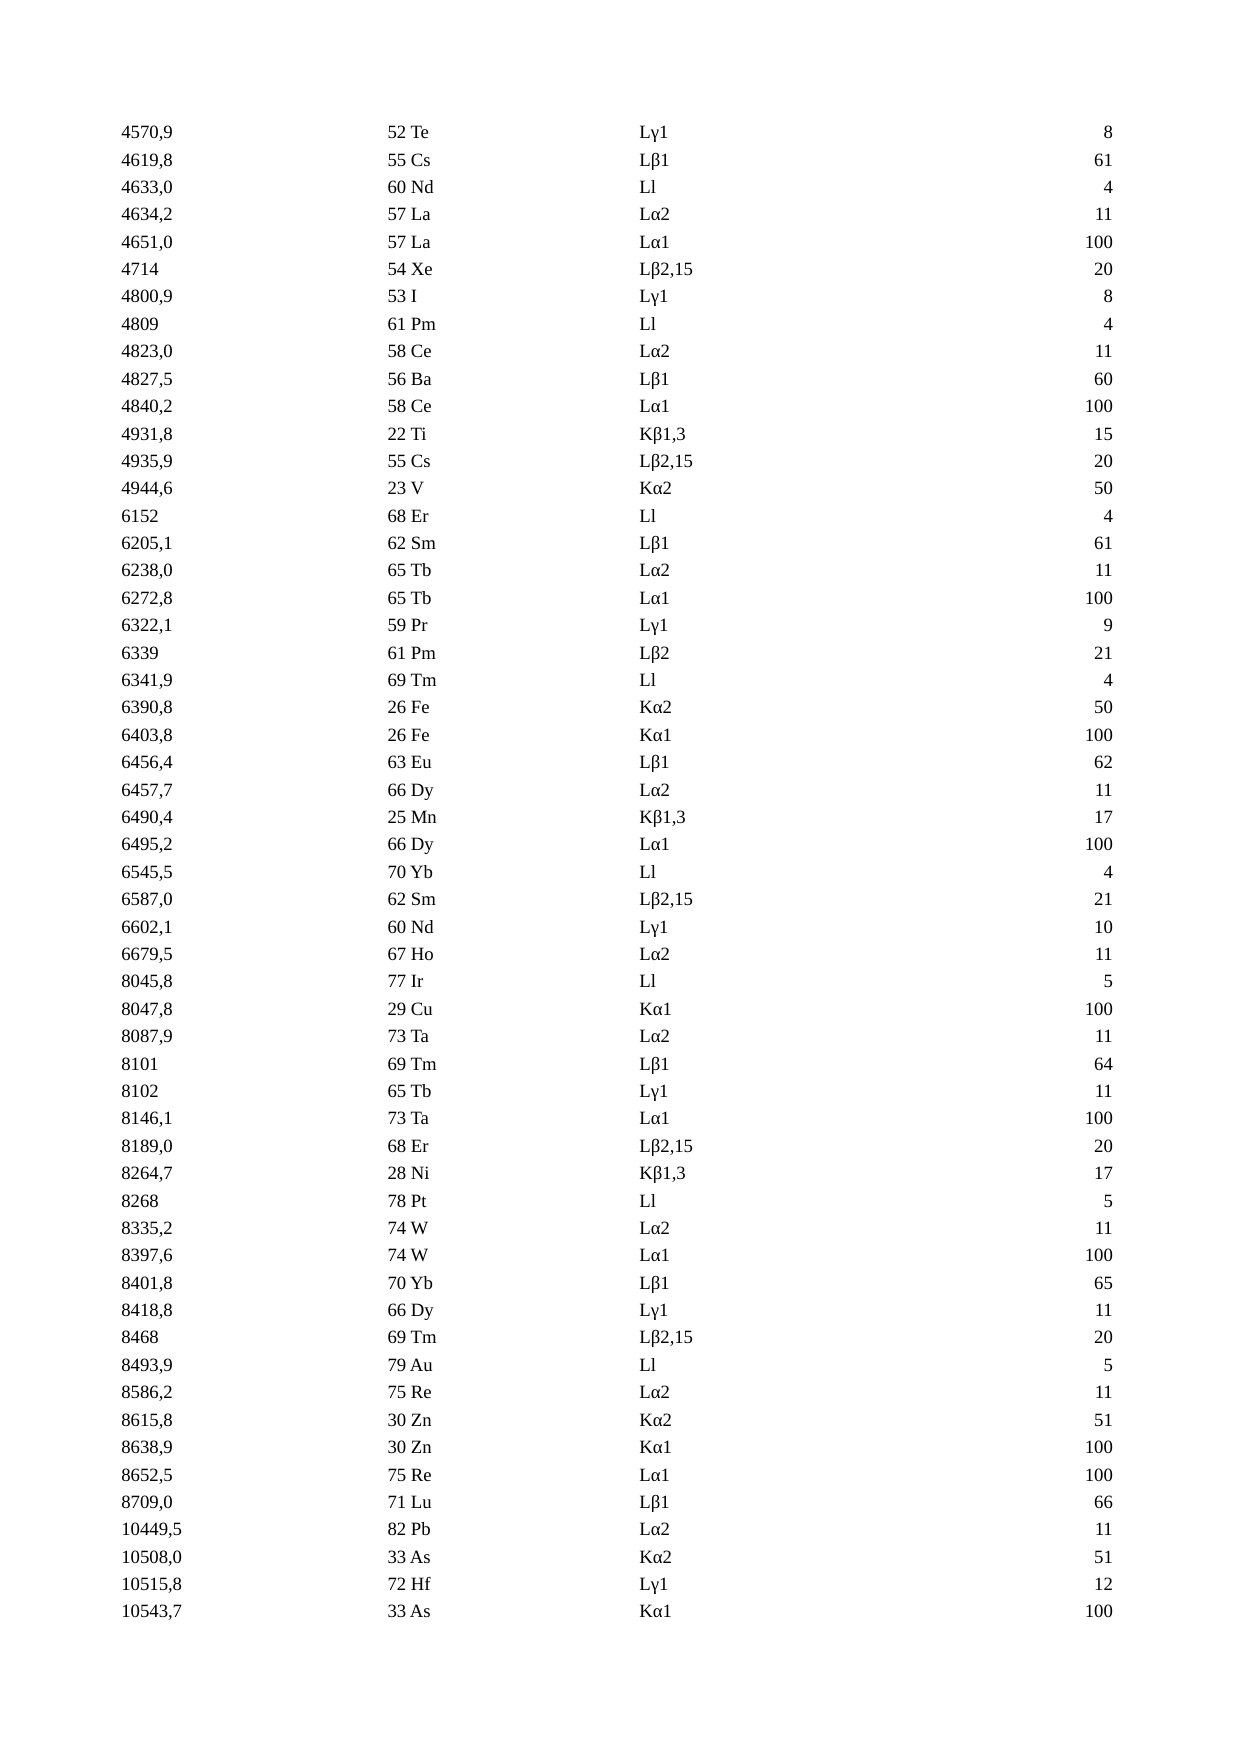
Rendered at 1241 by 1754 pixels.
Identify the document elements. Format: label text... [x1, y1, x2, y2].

table_cell 8087,9 [118, 1022, 384, 1049]
table_cell 20 [857, 1132, 1115, 1159]
table_cell 70 Yb [384, 1269, 636, 1296]
table_cell 22 Ti [384, 420, 636, 447]
table_cell 55 Cs [384, 447, 636, 474]
table_cell 4651,0 [118, 228, 384, 255]
table_cell 8 [857, 118, 1115, 146]
table_cell 4935,9 [118, 447, 384, 474]
table_cell 77 Ir [384, 968, 636, 995]
table_cell 6205,1 [118, 529, 384, 556]
table_cell Kα2 [636, 694, 857, 721]
table_cell 79 Au [384, 1351, 636, 1378]
table_cell 33 As [384, 1543, 636, 1570]
table_cell 6545,5 [118, 858, 384, 885]
table_cell Lβ2,15 [636, 1324, 857, 1351]
table_cell 55 Cs [384, 146, 636, 173]
table_cell 4 [857, 858, 1115, 885]
table_cell 62 Sm [384, 529, 636, 556]
table_cell 8268 [118, 1187, 384, 1214]
table_cell 50 [857, 474, 1115, 502]
table_cell 8493,9 [118, 1351, 384, 1378]
table_cell 61 Pm [384, 639, 636, 666]
table_cell 26 Fe [384, 721, 636, 748]
table_cell Lα2 [636, 556, 857, 584]
table_cell 6272,8 [118, 584, 384, 611]
table_cell 68 Er [384, 1132, 636, 1159]
table_cell 62 Sm [384, 885, 636, 913]
table_cell Lβ1 [636, 1488, 857, 1515]
table_cell Kα2 [636, 1543, 857, 1570]
table_cell 4619,8 [118, 146, 384, 173]
table_cell 65 Tb [384, 556, 636, 584]
table_cell Lβ2,15 [636, 1132, 857, 1159]
table_cell Lα1 [636, 392, 857, 419]
table_cell 100 [857, 1461, 1115, 1488]
table_cell 25 Mn [384, 803, 636, 830]
table_cell 30 Zn [384, 1406, 636, 1433]
table_cell Kα2 [636, 474, 857, 502]
table_cell Lα2 [636, 1022, 857, 1049]
table_cell 10515,8 [118, 1570, 384, 1597]
table_cell Lβ1 [636, 365, 857, 392]
table_cell Ll [636, 173, 857, 200]
table_cell 58 Ce [384, 392, 636, 419]
table_cell Ll [636, 1187, 857, 1214]
table_cell Lα2 [636, 200, 857, 228]
table_cell Kβ1,3 [636, 1159, 857, 1187]
table_cell 59 Pr [384, 611, 636, 639]
table_cell Lγ1 [636, 611, 857, 639]
table_cell Kβ1,3 [636, 803, 857, 830]
table_cell 100 [857, 995, 1115, 1022]
table_cell Lβ2,15 [636, 255, 857, 282]
table_cell Lα2 [636, 337, 857, 365]
table_cell Lβ1 [636, 1050, 857, 1077]
table_cell 56 Ba [384, 365, 636, 392]
table_cell 60 [857, 365, 1115, 392]
table_cell 78 Pt [384, 1187, 636, 1214]
table_cell Lγ1 [636, 1077, 857, 1104]
table_cell 65 Tb [384, 584, 636, 611]
table_cell 65 [857, 1269, 1115, 1296]
table_cell 5 [857, 968, 1115, 995]
table_cell 23 V [384, 474, 636, 502]
table_cell Ll [636, 666, 857, 693]
table_cell 8335,2 [118, 1214, 384, 1241]
table_cell Kα2 [636, 1406, 857, 1433]
table_cell 4 [857, 310, 1115, 337]
table_cell 5 [857, 1187, 1115, 1214]
table_cell 11 [857, 1378, 1115, 1406]
table_cell 6679,5 [118, 940, 384, 967]
table_cell 20 [857, 255, 1115, 282]
table_cell 100 [857, 228, 1115, 255]
table_cell 8586,2 [118, 1378, 384, 1406]
table_cell 75 Re [384, 1461, 636, 1488]
table_cell 4 [857, 502, 1115, 529]
table_cell 100 [857, 1241, 1115, 1269]
table_cell 75 Re [384, 1378, 636, 1406]
table_cell 8638,9 [118, 1433, 384, 1461]
table_cell 33 As [384, 1598, 636, 1625]
table_cell 5 [857, 1351, 1115, 1378]
table_cell 8652,5 [118, 1461, 384, 1488]
table_cell 54 Xe [384, 255, 636, 282]
table_cell 4931,8 [118, 420, 384, 447]
table_cell 62 [857, 748, 1115, 776]
table_cell 8189,0 [118, 1132, 384, 1159]
table_cell Lγ1 [636, 118, 857, 146]
table_cell 8102 [118, 1077, 384, 1104]
table_cell 10543,7 [118, 1598, 384, 1625]
table_cell 73 Ta [384, 1104, 636, 1132]
table_cell 74 W [384, 1241, 636, 1269]
table_cell Lα1 [636, 584, 857, 611]
table_cell 6238,0 [118, 556, 384, 584]
table_cell 100 [857, 1598, 1115, 1625]
table_cell 68 Er [384, 502, 636, 529]
table_cell 8146,1 [118, 1104, 384, 1132]
table_cell 29 Cu [384, 995, 636, 1022]
table_cell 6322,1 [118, 611, 384, 639]
table_cell 71 Lu [384, 1488, 636, 1515]
table_cell 100 [857, 1433, 1115, 1461]
table_cell Lβ1 [636, 1269, 857, 1296]
table_cell 4 [857, 173, 1115, 200]
table_cell 8615,8 [118, 1406, 384, 1433]
table_cell 58 Ce [384, 337, 636, 365]
table_cell 11 [857, 1022, 1115, 1049]
table_cell Lα1 [636, 830, 857, 858]
table_cell 66 Dy [384, 776, 636, 803]
table_cell 15 [857, 420, 1115, 447]
table_cell 26 Fe [384, 694, 636, 721]
table_cell 100 [857, 721, 1115, 748]
table_cell 11 [857, 200, 1115, 228]
table_cell 4714 [118, 255, 384, 282]
table_cell 6495,2 [118, 830, 384, 858]
table_cell Lβ2,15 [636, 447, 857, 474]
table_cell 11 [857, 1296, 1115, 1323]
table_cell 4840,2 [118, 392, 384, 419]
table_cell 4809 [118, 310, 384, 337]
table_cell Ll [636, 968, 857, 995]
table_cell 4944,6 [118, 474, 384, 502]
table_cell Kβ1,3 [636, 420, 857, 447]
table_cell 8468 [118, 1324, 384, 1351]
table_cell 69 Tm [384, 1324, 636, 1351]
table_cell 8 [857, 283, 1115, 310]
table_cell 11 [857, 556, 1115, 584]
table_cell 21 [857, 885, 1115, 913]
table_cell 100 [857, 830, 1115, 858]
table_cell 6457,7 [118, 776, 384, 803]
table_cell 20 [857, 447, 1115, 474]
table_cell Kα1 [636, 1433, 857, 1461]
table_cell 4570,9 [118, 118, 384, 146]
table_cell 11 [857, 1515, 1115, 1543]
table_cell 12 [857, 1570, 1115, 1597]
table_cell Lγ1 [636, 1570, 857, 1597]
table_cell Lα1 [636, 228, 857, 255]
table_cell 61 [857, 529, 1115, 556]
table_cell Lα1 [636, 1461, 857, 1488]
table_cell Lα1 [636, 1241, 857, 1269]
table_cell 30 Zn [384, 1433, 636, 1461]
table_cell 100 [857, 392, 1115, 419]
table_cell 8264,7 [118, 1159, 384, 1187]
table_cell 74 W [384, 1214, 636, 1241]
table_cell 64 [857, 1050, 1115, 1077]
table_cell 82 Pb [384, 1515, 636, 1543]
table_cell 10449,5 [118, 1515, 384, 1543]
table_cell 73 Ta [384, 1022, 636, 1049]
table_cell 4633,0 [118, 173, 384, 200]
table_cell 6403,8 [118, 721, 384, 748]
table_cell Lα2 [636, 940, 857, 967]
table_cell Lγ1 [636, 1296, 857, 1323]
table_cell 9 [857, 611, 1115, 639]
table_cell 51 [857, 1406, 1115, 1433]
table_cell 20 [857, 1324, 1115, 1351]
table_cell 51 [857, 1543, 1115, 1570]
table_cell 17 [857, 803, 1115, 830]
table_cell 10 [857, 913, 1115, 940]
table_cell Ll [636, 502, 857, 529]
table_cell Lα2 [636, 1214, 857, 1241]
table_cell Lα2 [636, 776, 857, 803]
table_cell 8401,8 [118, 1269, 384, 1296]
table_cell Ll [636, 310, 857, 337]
table_cell 100 [857, 1104, 1115, 1132]
table_cell 17 [857, 1159, 1115, 1187]
table_cell Lβ1 [636, 146, 857, 173]
table_cell 8709,0 [118, 1488, 384, 1515]
table_cell Lβ1 [636, 748, 857, 776]
table_cell 11 [857, 776, 1115, 803]
table_cell 8045,8 [118, 968, 384, 995]
table_cell 10508,0 [118, 1543, 384, 1570]
table_cell Lα2 [636, 1378, 857, 1406]
table_cell Kα1 [636, 1598, 857, 1625]
table_cell Lγ1 [636, 913, 857, 940]
table_cell 6390,8 [118, 694, 384, 721]
table_cell 60 Nd [384, 173, 636, 200]
table_cell 57 La [384, 200, 636, 228]
table_cell 6339 [118, 639, 384, 666]
table_cell 100 [857, 584, 1115, 611]
table_cell 50 [857, 694, 1115, 721]
table_cell 8418,8 [118, 1296, 384, 1323]
table_cell 52 Te [384, 118, 636, 146]
table_cell 11 [857, 940, 1115, 967]
table_cell 69 Tm [384, 666, 636, 693]
table_cell Ll [636, 858, 857, 885]
table_cell 70 Yb [384, 858, 636, 885]
table_cell Lβ1 [636, 529, 857, 556]
table_cell Lβ2,15 [636, 885, 857, 913]
table_cell Lβ2 [636, 639, 857, 666]
table_cell 4800,9 [118, 283, 384, 310]
table_cell 61 Pm [384, 310, 636, 337]
table_cell Lα1 [636, 1104, 857, 1132]
table_cell 60 Nd [384, 913, 636, 940]
table_cell Lγ1 [636, 283, 857, 310]
table_cell 6456,4 [118, 748, 384, 776]
table_cell 72 Hf [384, 1570, 636, 1597]
table_cell 8047,8 [118, 995, 384, 1022]
table_cell 11 [857, 1214, 1115, 1241]
table_cell 6602,1 [118, 913, 384, 940]
table_cell Kα1 [636, 995, 857, 1022]
table_cell 63 Eu [384, 748, 636, 776]
table_cell 66 Dy [384, 830, 636, 858]
table_cell 4 [857, 666, 1115, 693]
table_cell 6341,9 [118, 666, 384, 693]
table_cell 4823,0 [118, 337, 384, 365]
table_cell 8101 [118, 1050, 384, 1077]
table_cell 4634,2 [118, 200, 384, 228]
table_cell 66 Dy [384, 1296, 636, 1323]
table_cell 67 Ho [384, 940, 636, 967]
table_cell 53 I [384, 283, 636, 310]
table_cell 8397,6 [118, 1241, 384, 1269]
table_cell 11 [857, 1077, 1115, 1104]
table_cell 11 [857, 337, 1115, 365]
table_cell 61 [857, 146, 1115, 173]
table_cell 21 [857, 639, 1115, 666]
table_cell 65 Tb [384, 1077, 636, 1104]
table_cell Lα2 [636, 1515, 857, 1543]
table_cell 6152 [118, 502, 384, 529]
table_cell 66 [857, 1488, 1115, 1515]
table_cell 4827,5 [118, 365, 384, 392]
table_cell 57 La [384, 228, 636, 255]
table_cell 6587,0 [118, 885, 384, 913]
table_cell 69 Tm [384, 1050, 636, 1077]
table_cell Ll [636, 1351, 857, 1378]
table_cell 28 Ni [384, 1159, 636, 1187]
table_cell 6490,4 [118, 803, 384, 830]
table_cell Kα1 [636, 721, 857, 748]
